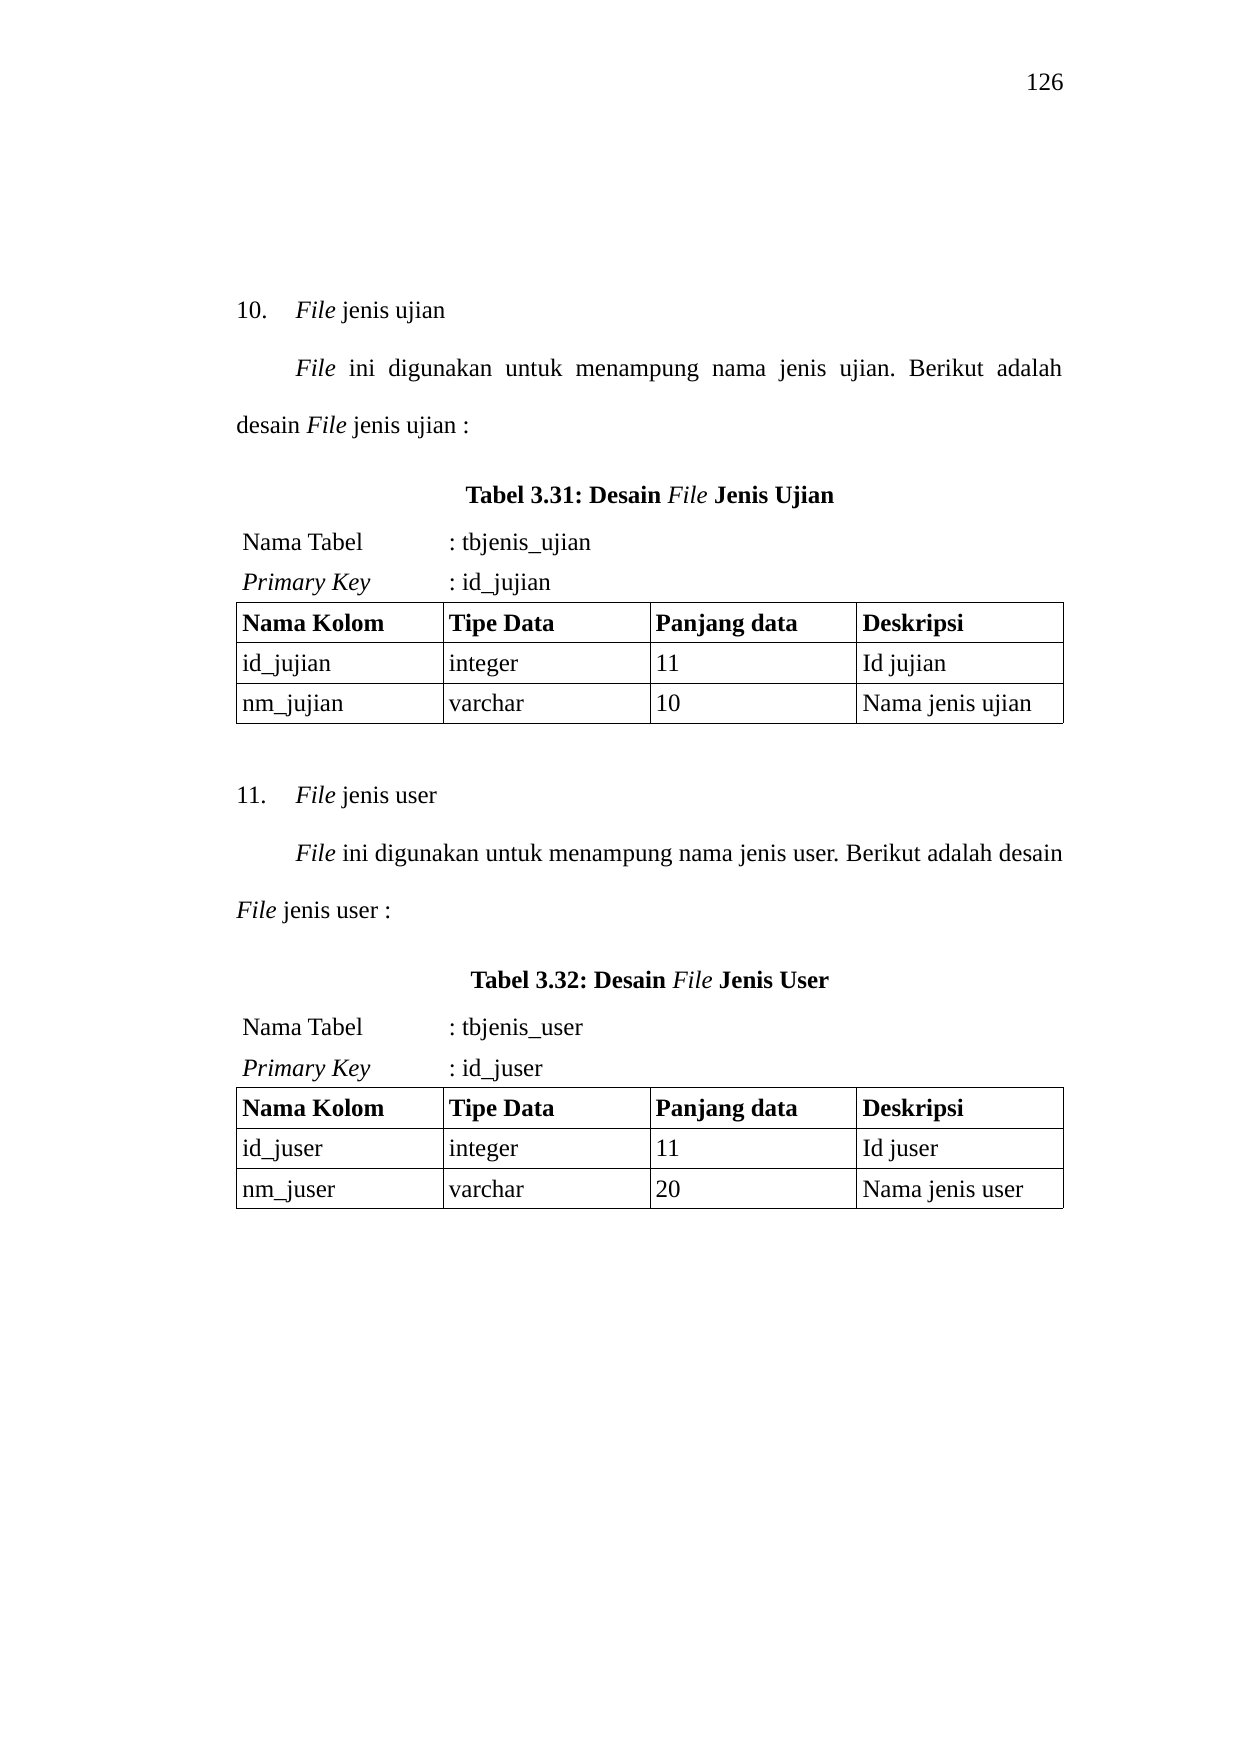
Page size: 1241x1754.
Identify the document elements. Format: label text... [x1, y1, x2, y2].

table_cell Nama Kolom [237, 1088, 443, 1127]
table_cell varchar [444, 1169, 650, 1208]
table_cell Panjang data [651, 603, 856, 642]
list File jenis ujian [236, 295, 1063, 324]
table_cell id_juser [237, 1129, 443, 1168]
table_cell Tipe Data [444, 1088, 650, 1127]
table_cell integer [444, 643, 650, 683]
text Tabel 3.32: Desain File Jenis User [236, 966, 1063, 994]
table_cell Primary Key [236, 562, 443, 602]
text File ini digunakan untuk menampung nama jenis ujian. Berikut adalah desain File jenis ujian : [236, 353, 1063, 439]
table_cell Nama jenis user [857, 1169, 1063, 1208]
table_cell varchar [444, 684, 650, 723]
table_cell integer [444, 1129, 650, 1168]
table_header : tbjenis_user [443, 1007, 1063, 1047]
table_cell 10 [651, 684, 856, 723]
table_cell Id jujian [857, 643, 1063, 683]
table_cell 11 [651, 643, 856, 683]
table_header Nama Tabel [236, 522, 443, 562]
list File jenis user [236, 781, 1063, 809]
table_cell Nama jenis ujian [857, 684, 1063, 723]
table_cell nm_jujian [237, 684, 443, 723]
table_cell Deskripsi [857, 1088, 1063, 1127]
table_cell 11 [651, 1129, 856, 1168]
table_header Nama Tabel [236, 1007, 443, 1047]
table_cell Panjang data [651, 1088, 856, 1127]
table_cell Id juser [857, 1129, 1063, 1168]
text File ini digunakan untuk menampung nama jenis user. Berikut adalah desain File jenis user : [236, 838, 1063, 924]
table_cell 20 [651, 1169, 856, 1208]
table_cell nm_juser [237, 1169, 443, 1208]
table_cell : id_jujian [443, 562, 1063, 602]
table_cell Primary Key [236, 1047, 443, 1087]
table_cell id_jujian [237, 643, 443, 683]
table_cell : id_juser [443, 1047, 1063, 1087]
text Tabel 3.31: Desain File Jenis Ujian [236, 480, 1063, 509]
table_header : tbjenis_ujian [443, 522, 1063, 562]
table_cell Tipe Data [444, 603, 650, 642]
table_cell Nama Kolom [237, 603, 443, 642]
table_cell Deskripsi [857, 603, 1063, 642]
